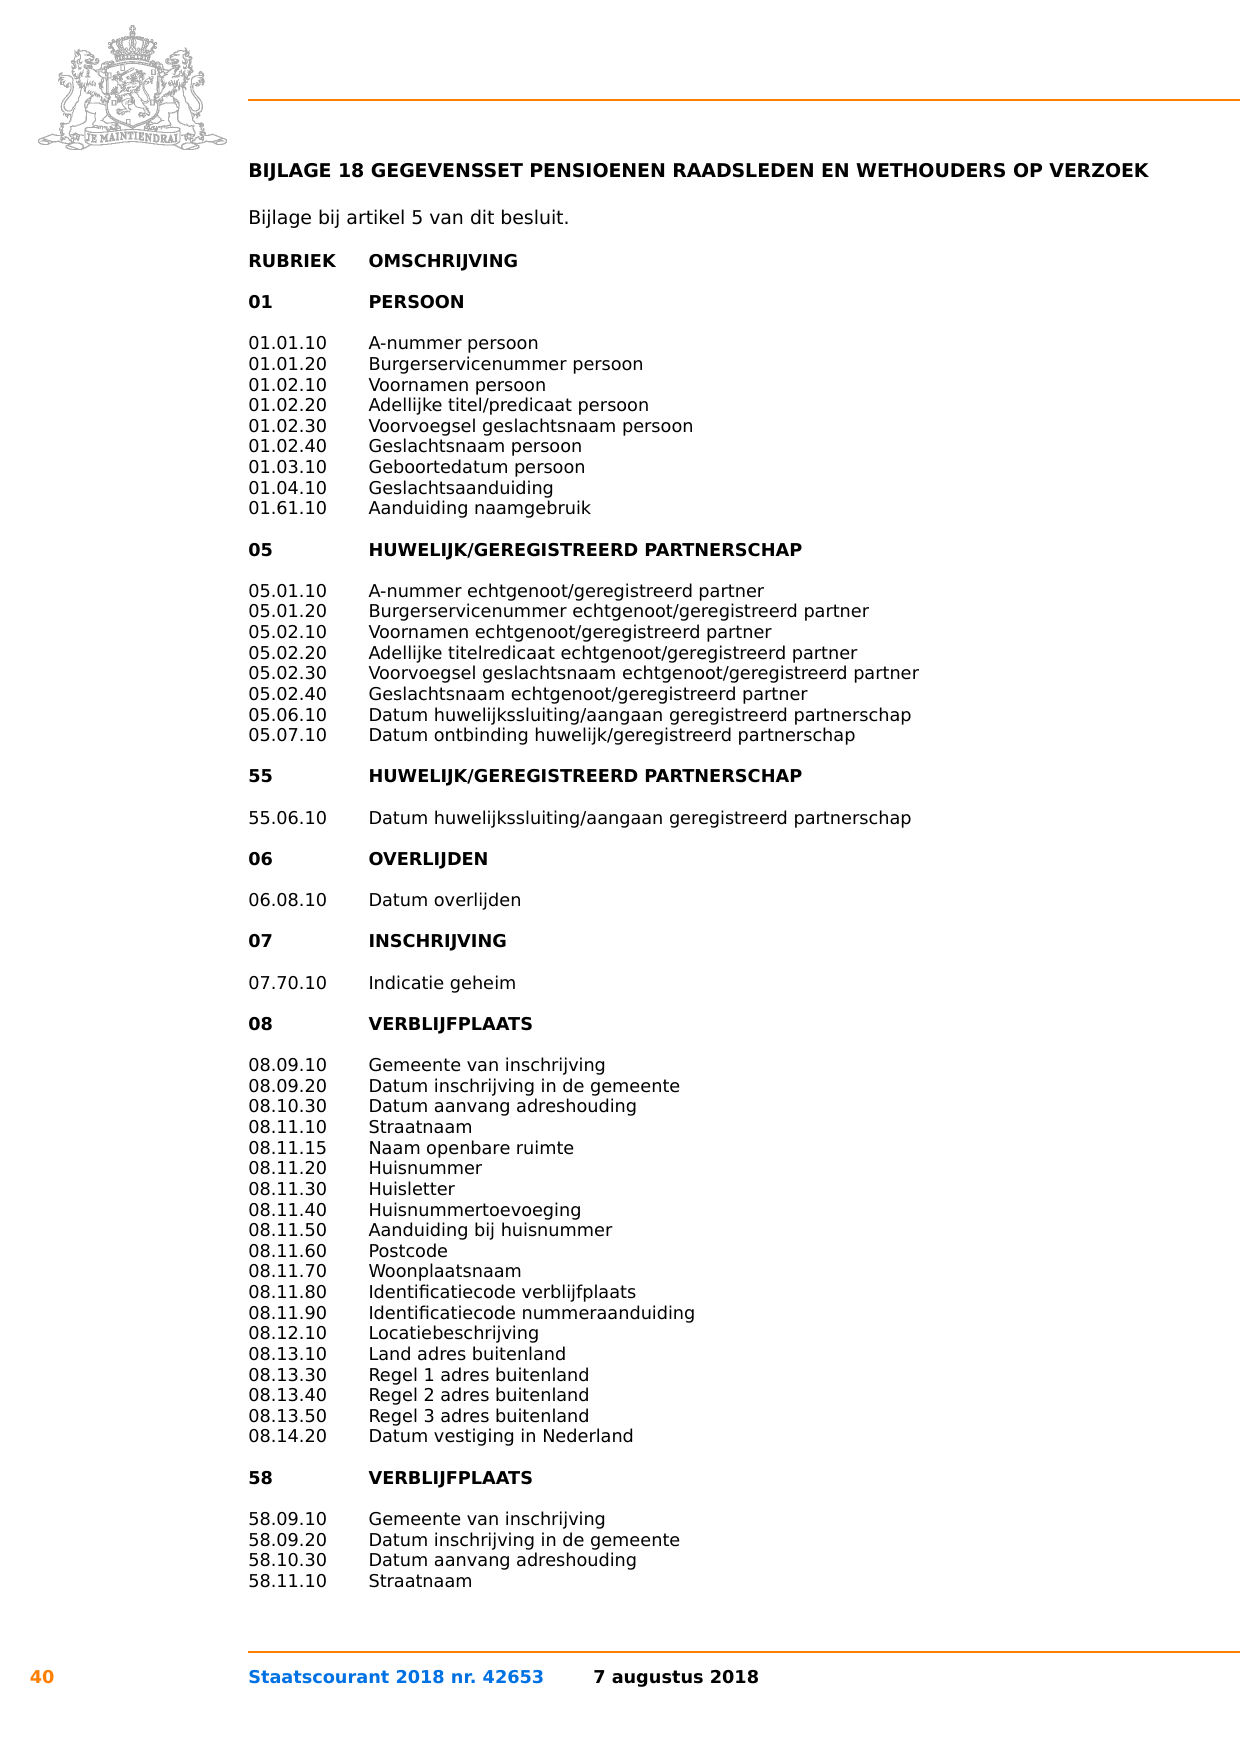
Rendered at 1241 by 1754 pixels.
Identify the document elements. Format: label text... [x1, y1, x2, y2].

table_cell OVERLIJDEN [363, 849, 1163, 869]
table_cell 08.11.80 [248, 1282, 362, 1303]
table_cell 58.09.20 [248, 1530, 362, 1550]
table_cell A-nummer persoon [363, 333, 1163, 354]
table_cell Straatnaam [363, 1117, 1163, 1138]
table_cell 05.07.10 [248, 725, 362, 746]
table_cell 08 [248, 1014, 362, 1034]
table_cell [363, 911, 1163, 931]
table_header RUBRIEK [248, 251, 362, 271]
table_cell [363, 870, 1163, 890]
text Bijlage bij artikel 5 van dit besluit. [248, 207, 1163, 229]
table_cell [248, 271, 362, 292]
table_cell Aanduiding bij huisnummer [363, 1220, 1163, 1241]
table_cell [248, 787, 362, 808]
table_cell [363, 313, 1163, 333]
table_cell 01.01.10 [248, 333, 362, 354]
table_cell Datum aanvang adreshouding [363, 1096, 1163, 1117]
table_cell 05.06.10 [248, 705, 362, 725]
table_cell [248, 952, 362, 973]
table_cell Land adres buitenland [363, 1344, 1163, 1364]
table_cell Huisletter [363, 1179, 1163, 1199]
table_cell [248, 993, 362, 1014]
table_cell 01.02.10 [248, 375, 362, 395]
table_cell 05 [248, 540, 362, 560]
table_cell 06.08.10 [248, 890, 362, 911]
table_cell 08.13.10 [248, 1344, 362, 1364]
table_cell Huisnummer [363, 1158, 1163, 1179]
table_cell [363, 787, 1163, 808]
subtitle BIJLAGE 18 GEGEVENSSET PENSIOENEN RAADSLEDEN EN WETHOUDERS OP VERZOEK [248, 160, 1163, 182]
table_cell 05.01.10 [248, 581, 362, 601]
table_cell Datum overlijden [363, 890, 1163, 911]
table_cell Straatnaam [363, 1571, 1163, 1591]
table_cell 08.11.90 [248, 1303, 362, 1323]
table_cell Gemeente van inschrijving [363, 1509, 1163, 1529]
table_cell Voorvoegsel geslachtsnaam echtgenoot/geregistreerd partner [363, 663, 1163, 684]
table_cell [363, 828, 1163, 849]
table_cell Burgerservicenummer echtgenoot/geregistreerd partner [363, 601, 1163, 622]
table_cell Datum inschrijving in de gemeente [363, 1076, 1163, 1096]
table_cell HUWELIJK/GEREGISTREERD PARTNERSCHAP [363, 540, 1163, 560]
table_cell 01 [248, 292, 362, 313]
table_cell [248, 1488, 362, 1509]
table_cell 08.11.10 [248, 1117, 362, 1138]
table_cell 55.06.10 [248, 808, 362, 828]
table_cell Indicatie geheim [363, 973, 1163, 993]
table_cell Datum ontbinding huwelijk/geregistreerd partnerschap [363, 725, 1163, 746]
table_cell [363, 952, 1163, 973]
table_cell [363, 519, 1163, 539]
table_cell 05.02.10 [248, 622, 362, 643]
table_cell [363, 1447, 1163, 1468]
table_cell 08.11.40 [248, 1200, 362, 1220]
table_cell Regel 2 adres buitenland [363, 1385, 1163, 1406]
table_cell [248, 911, 362, 931]
table_cell 01.01.20 [248, 354, 362, 374]
table_cell [363, 560, 1163, 581]
table_cell Identificatiecode nummeraanduiding [363, 1303, 1163, 1323]
table_cell 58.10.30 [248, 1550, 362, 1571]
table_cell 58 [248, 1468, 362, 1488]
table_cell 05.02.30 [248, 663, 362, 684]
table_cell VERBLIJFPLAATS [363, 1468, 1163, 1488]
table_cell Huisnummertoevoeging [363, 1200, 1163, 1220]
table_cell Datum huwelijkssluiting/aangaan geregistreerd partnerschap [363, 705, 1163, 725]
table_cell 08.09.20 [248, 1076, 362, 1096]
table_cell 07.70.10 [248, 973, 362, 993]
table_cell 58.09.10 [248, 1509, 362, 1529]
table_cell Woonplaatsnaam [363, 1261, 1163, 1282]
table_cell [248, 746, 362, 766]
table_cell 01.02.20 [248, 395, 362, 416]
table_cell 08.11.60 [248, 1241, 362, 1261]
table_cell Regel 1 adres buitenland [363, 1365, 1163, 1385]
table_header OMSCHRIJVING [363, 251, 1163, 271]
table_cell [363, 1035, 1163, 1055]
table_cell PERSOON [363, 292, 1163, 313]
table_cell 08.11.20 [248, 1158, 362, 1179]
table_cell Burgerservicenummer persoon [363, 354, 1163, 374]
table_cell Adellijke titelredicaat echtgenoot/geregistreerd partner [363, 643, 1163, 663]
table_cell 08.11.50 [248, 1220, 362, 1241]
table_cell Gemeente van inschrijving [363, 1055, 1163, 1076]
table_cell 08.12.10 [248, 1323, 362, 1344]
table_cell 55 [248, 766, 362, 787]
table_cell Geslachtsaanduiding [363, 478, 1163, 498]
table_cell Adellijke titel/predicaat persoon [363, 395, 1163, 416]
table_cell [248, 870, 362, 890]
table_cell 08.11.70 [248, 1261, 362, 1282]
table_cell Naam openbare ruimte [363, 1138, 1163, 1158]
table_cell 08.14.20 [248, 1426, 362, 1447]
table_cell [363, 271, 1163, 292]
table_cell [363, 1488, 1163, 1509]
table_cell [363, 746, 1163, 766]
table_cell Aanduiding naamgebruik [363, 498, 1163, 519]
table_cell 08.09.10 [248, 1055, 362, 1076]
picture [38, 25, 227, 150]
table_cell 01.04.10 [248, 478, 362, 498]
table_cell 05.01.20 [248, 601, 362, 622]
table_cell Locatiebeschrijving [363, 1323, 1163, 1344]
table_cell Geboortedatum persoon [363, 457, 1163, 478]
table_cell [248, 1447, 362, 1468]
table_cell Voornamen echtgenoot/geregistreerd partner [363, 622, 1163, 643]
table_cell Datum inschrijving in de gemeente [363, 1530, 1163, 1550]
table_cell 05.02.40 [248, 684, 362, 704]
table_cell 08.13.50 [248, 1406, 362, 1426]
table_cell HUWELIJK/GEREGISTREERD PARTNERSCHAP [363, 766, 1163, 787]
table_cell Voornamen persoon [363, 375, 1163, 395]
table_cell Postcode [363, 1241, 1163, 1261]
table_cell Identificatiecode verblijfplaats [363, 1282, 1163, 1303]
table_cell 08.11.30 [248, 1179, 362, 1199]
table_cell [248, 828, 362, 849]
table_cell Geslachtsnaam echtgenoot/geregistreerd partner [363, 684, 1163, 704]
table_cell Regel 3 adres buitenland [363, 1406, 1163, 1426]
table_cell [248, 519, 362, 539]
table_cell 08.10.30 [248, 1096, 362, 1117]
table_cell 08.13.40 [248, 1385, 362, 1406]
table_cell VERBLIJFPLAATS [363, 1014, 1163, 1034]
table_cell Datum vestiging in Nederland [363, 1426, 1163, 1447]
table_cell [248, 313, 362, 333]
table_cell 01.02.40 [248, 436, 362, 457]
table_cell 05.02.20 [248, 643, 362, 663]
table_cell 58.11.10 [248, 1571, 362, 1591]
table_cell 01.61.10 [248, 498, 362, 519]
table_cell Voorvoegsel geslachtsnaam persoon [363, 416, 1163, 436]
table_cell [248, 1035, 362, 1055]
table_cell Geslachtsnaam persoon [363, 436, 1163, 457]
table_cell 01.03.10 [248, 457, 362, 478]
table_cell INSCHRIJVING [363, 931, 1163, 952]
table_cell [248, 560, 362, 581]
table_cell Datum huwelijkssluiting/aangaan geregistreerd partnerschap [363, 808, 1163, 828]
table_cell 01.02.30 [248, 416, 362, 436]
table_cell Datum aanvang adreshouding [363, 1550, 1163, 1571]
table_cell 07 [248, 931, 362, 952]
table_cell 06 [248, 849, 362, 869]
table_cell 08.11.15 [248, 1138, 362, 1158]
table_cell 08.13.30 [248, 1365, 362, 1385]
table_cell A-nummer echtgenoot/geregistreerd partner [363, 581, 1163, 601]
table_cell [363, 993, 1163, 1014]
